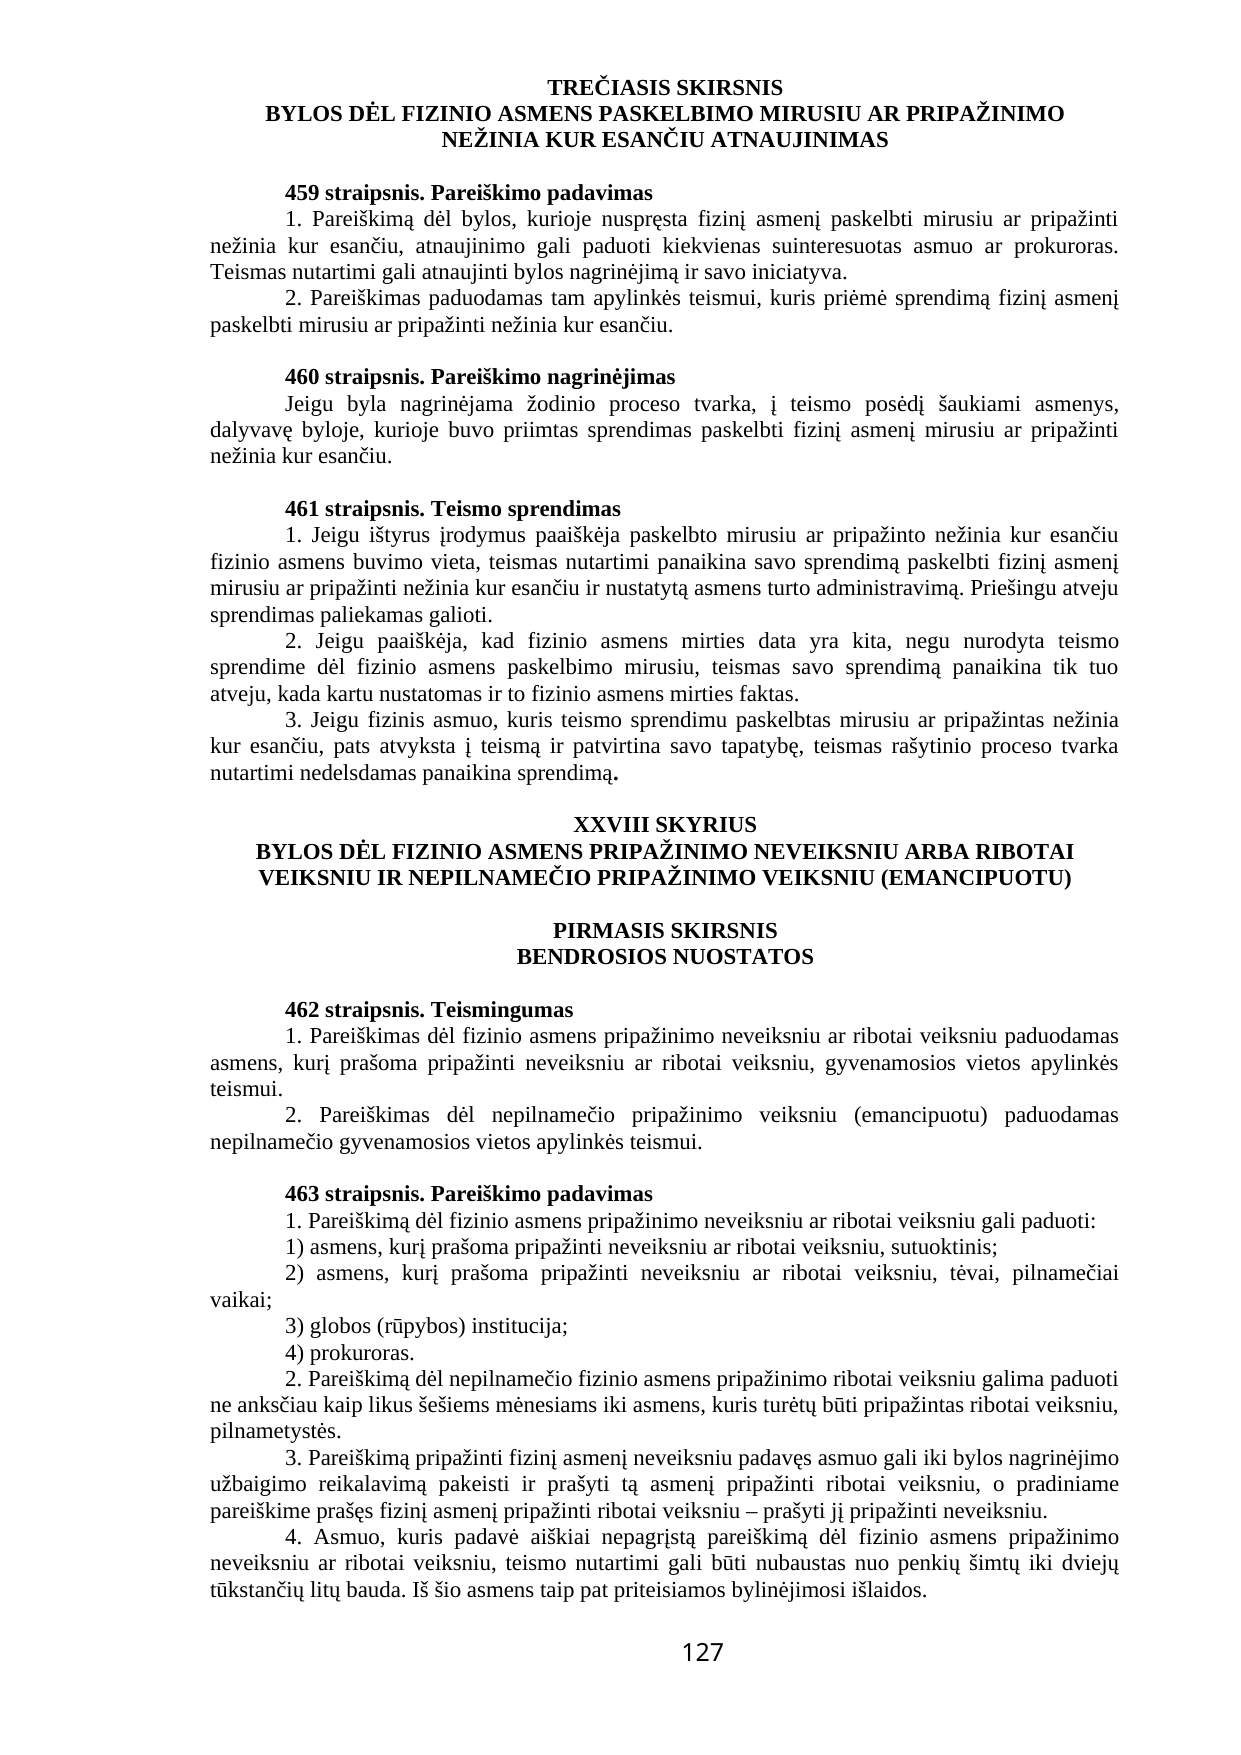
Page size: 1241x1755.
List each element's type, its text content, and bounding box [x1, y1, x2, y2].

text 4) prokuroras. [210, 1338, 1120, 1365]
text 2) asmens, kurį prašoma pripažinti neveiksniu ar ribotai veiksniu, tėvai, pilnamečiai vaikai; [210, 1259, 1120, 1312]
text Jeigu byla nagrinėjama žodinio proceso tvarka, į teismo posėdį šaukiami asmenys, dalyvavę byloje, kurioje buvo priimtas sprendimas paskelbti fizinį asmenį mirusiu ar pripažinti nežinia kur esančiu. [210, 390, 1120, 469]
text 462 straipsnis. Teismingumas [210, 996, 1120, 1022]
text 1. Pareiškimą dėl bylos, kurioje nuspręsta fizinį asmenį paskelbti mirusiu ar pripažinti nežinia kur esančiu, atnaujinimo gali paduoti kiekvienas suinteresuotas asmuo ar prokuroras. Teismas nutartimi gali atnaujinti bylos nagrinėjimą ir savo iniciatyva. [210, 205, 1120, 284]
subtitle XXVIII skyrius [210, 811, 1120, 838]
text 2. Pareiškimas paduodamas tam apylinkės teismui, kuris priėmė sprendimą fizinį asmenį paskelbti mirusiu ar pripažinti nežinia kur esančiu. [210, 284, 1120, 337]
text 3) globos (rūpybos) institucija; [210, 1312, 1120, 1338]
text 1. Pareiškimą dėl fizinio asmens pripažinimo neveiksniu ar ribotai veiksniu gali paduoti: [210, 1207, 1120, 1233]
text 4. Asmuo, kuris padavė aiškiai nepagrįstą pareiškimą dėl fizinio asmens pripažinimo neveiksniu ar ribotai veiksniu, teismo nutartimi gali būti nubaustas nuo penkių šimtų iki dviejų tūkstančių litų bauda. Iš šio asmens taip pat priteisiamos bylinėjimosi išlaidos. [210, 1523, 1120, 1602]
text 2. Jeigu paaiškėja, kad fizinio asmens mirties data yra kita, negu nurodyta teismo sprendime dėl fizinio asmens paskelbimo mirusiu, teismas savo sprendimą panaikina tik tuo atveju, kada kartu nustatomas ir to fizinio asmens mirties faktas. [210, 627, 1120, 706]
text 1. Jeigu ištyrus įrodymus paaiškėja paskelbto mirusiu ar pripažinto nežinia kur esančiu fizinio asmens buvimo vieta, teismas nutartimi panaikina savo sprendimą paskelbti fizinį asmenį mirusiu ar pripažinti nežinia kur esančiu ir nustatytą asmens turto administravimą. Priešingu atveju sprendimas paliekamas galioti. [210, 522, 1120, 627]
text Bylos dėl FIZINIO asmens paskelbimo mirusiu ar pripažinimo [210, 100, 1120, 126]
subtitle Trečiasis skirsnis [210, 73, 1120, 100]
text 1) asmens, kurį prašoma pripažinti neveiksniu ar ribotai veiksniu, sutuoktinis; [210, 1233, 1120, 1259]
text 463 straipsnis. Pareiškimo padavimas [210, 1180, 1120, 1207]
subtitle Pirmasis skirsnis [210, 917, 1120, 943]
text 3. Pareiškimą pripažinti fizinį asmenį neveiksniu padavęs asmuo gali iki bylos nagrinėjimo užbaigimo reikalavimą pakeisti ir prašyti tą asmenį pripažinti ribotai veiksniu, o pradiniame pareiškime prašęs fizinį asmenį pripažinti ribotai veiksniu – prašyti jį pripažinti neveiksniu. [210, 1444, 1120, 1523]
text 1. Pareiškimas dėl fizinio asmens pripažinimo neveiksniu ar ribotai veiksniu paduodamas asmens, kurį prašoma pripažinti neveiksniu ar ribotai veiksniu, gyvenamosios vietos apylinkės teismui. [210, 1022, 1120, 1101]
text 3. Jeigu fizinis asmuo, kuris teismo sprendimu paskelbtas mirusiu ar pripažintas nežinia kur esančiu, pats atvyksta į teismą ir patvirtina savo tapatybę, teismas rašytinio proceso tvarka nutartimi nedelsdamas panaikina sprendimą. [210, 706, 1120, 785]
text BYLOS DĖL FIZINIO Asmens pripažinimO neveiksniu arba ribotai veiksniu ir nepilnamečio pripažinimO veiksniu (EMANCIPUOTU) [210, 838, 1120, 891]
text 460 straipsnis. Pareiškimo nagrinėjimas [210, 363, 1120, 390]
text 2. Pareiškimą dėl nepilnamečio fizinio asmens pripažinimo ribotai veiksniu galima paduoti ne anksčiau kaip likus šešiems mėnesiams iki asmens, kuris turėtų būti pripažintas ribotai veiksniu, pilnametystės. [210, 1365, 1120, 1444]
text nežinia kur esančiu atnaujinimas [210, 126, 1120, 153]
subtitle Bendrosios nuostatos [210, 943, 1120, 969]
text 459 straipsnis. Pareiškimo padavimas [210, 179, 1120, 205]
text 2. Pareiškimas dėl nepilnamečio pripažinimo veiksniu (emancipuotu) paduodamas nepilnamečio gyvenamosios vietos apylinkės teismui. [210, 1101, 1120, 1154]
text 461 straipsnis. Teismo sprendimas [210, 495, 1120, 522]
